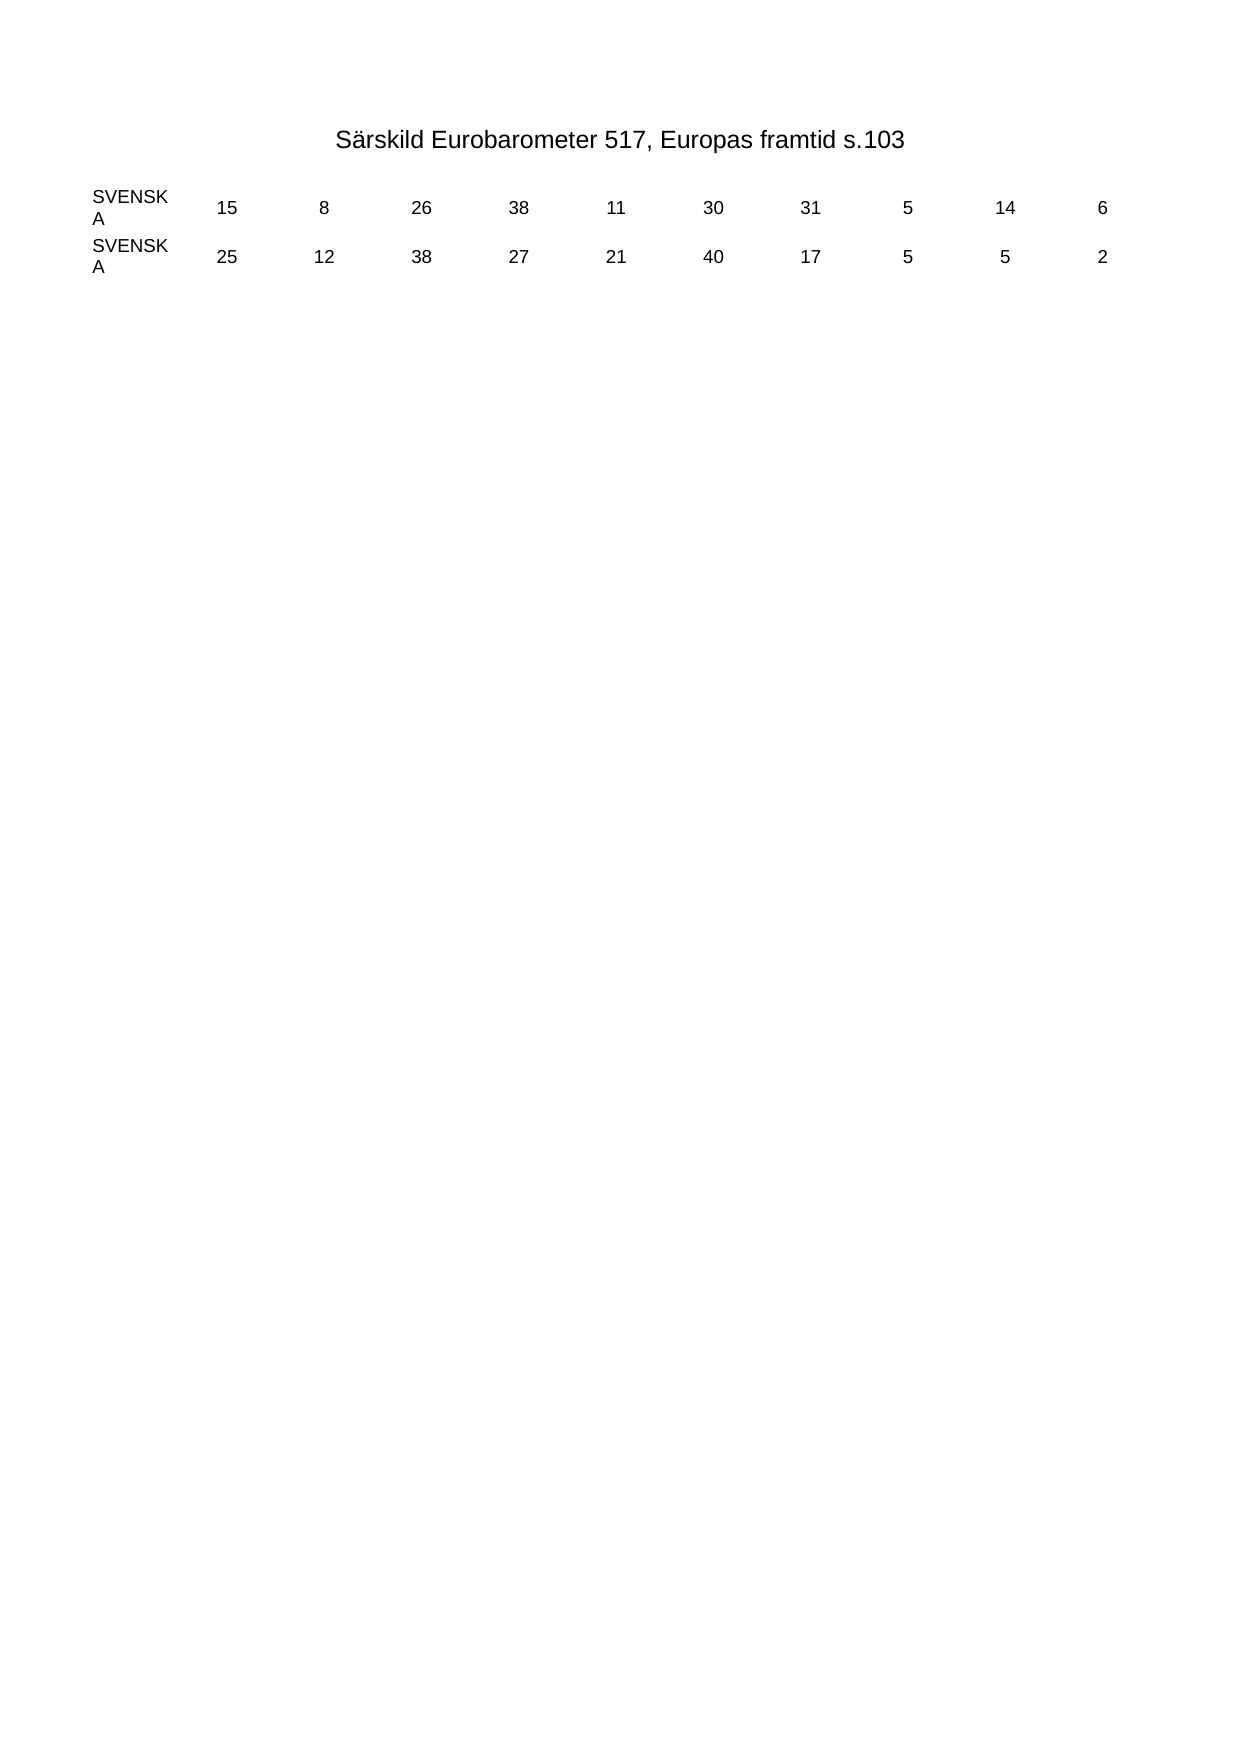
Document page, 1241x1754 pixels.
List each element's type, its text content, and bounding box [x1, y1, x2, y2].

table_cell 25 [178, 232, 275, 281]
table_cell 11 [567, 183, 664, 232]
table_cell SVENSKA [89, 232, 178, 281]
table_cell 30 [665, 183, 762, 232]
table_cell 31 [762, 183, 859, 232]
table_cell 2 [1054, 232, 1151, 281]
table_cell 38 [373, 232, 470, 281]
table_cell SVENSKA [89, 183, 178, 232]
table_cell 5 [956, 232, 1054, 281]
table_cell 38 [470, 183, 567, 232]
table_cell 8 [275, 183, 373, 232]
table_cell 40 [665, 232, 762, 281]
table_cell 21 [567, 232, 664, 281]
table_cell 12 [275, 232, 373, 281]
table_cell 5 [859, 232, 956, 281]
table_cell 17 [762, 232, 859, 281]
table_cell 14 [956, 183, 1054, 232]
table_cell 6 [1054, 183, 1151, 232]
table_cell 26 [373, 183, 470, 232]
table_cell 15 [178, 183, 275, 232]
table_cell 5 [859, 183, 956, 232]
table_cell 27 [470, 232, 567, 281]
